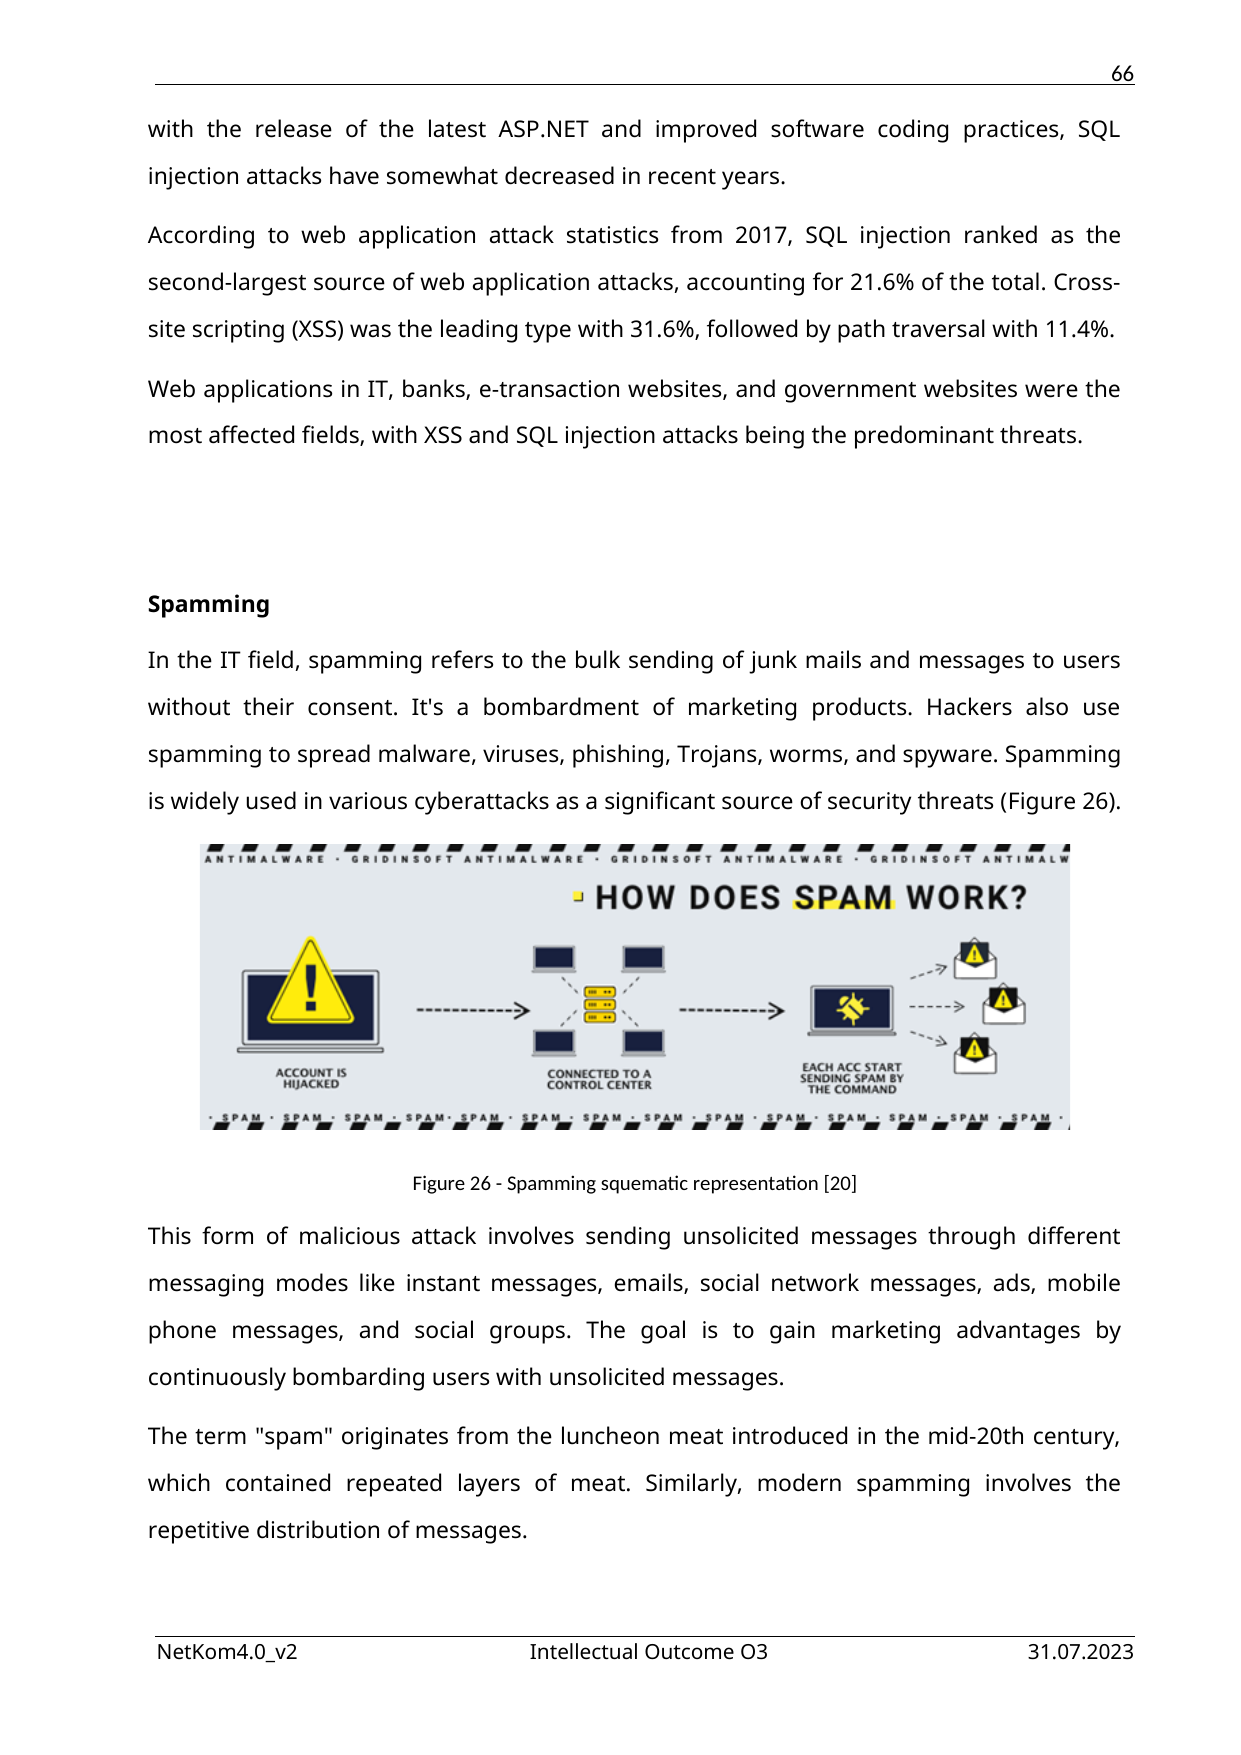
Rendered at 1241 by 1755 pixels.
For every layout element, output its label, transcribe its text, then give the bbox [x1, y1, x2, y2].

text The term "spam" originates from the luncheon meat introduced in the mid-20th century, which contained repeated layers of meat. Similarly, modern spamming involves the repetitive distribution of messages. [148, 1420, 1122, 1545]
text Figure 26 - Spamming squematic representation [20] [148, 1170, 1122, 1195]
text Web applications in IT, banks, e-transaction websites, and government websites were the most affected fields, with XSS and SQL injection attacks being the predominant threats. [148, 372, 1122, 451]
text In the IT field, spamming refers to the bulk sending of junk mails and messages to users without their consent. It's a bombardment of marketing products. Hackers also use spamming to spread malware, viruses, phishing, Trojans, worms, and spyware. Spamming is widely used in various cyberattacks as a significant source of security threats (Figure 26). [148, 644, 1122, 816]
text According to web application attack statistics from 2017, SQL injection ranked as the second-largest source of web application attacks, accounting for 21.6% of the total. Cross-site scripting (XSS) was the leading type with 31.6%, followed by path traversal with 11.4%. [148, 219, 1122, 344]
subtitle Spamming [148, 588, 1048, 619]
text This form of malicious attack involves sending unsolicited messages through different messaging modes like instant messages, emails, social network messages, ads, mobile phone messages, and social groups. The goal is to gain marketing advantages by continuously bombarding users with unsolicited messages. [148, 1220, 1122, 1392]
text with the release of the latest ASP.NET and improved software coding practices, SQL injection attacks have somewhat decreased in recent years. [148, 113, 1122, 191]
